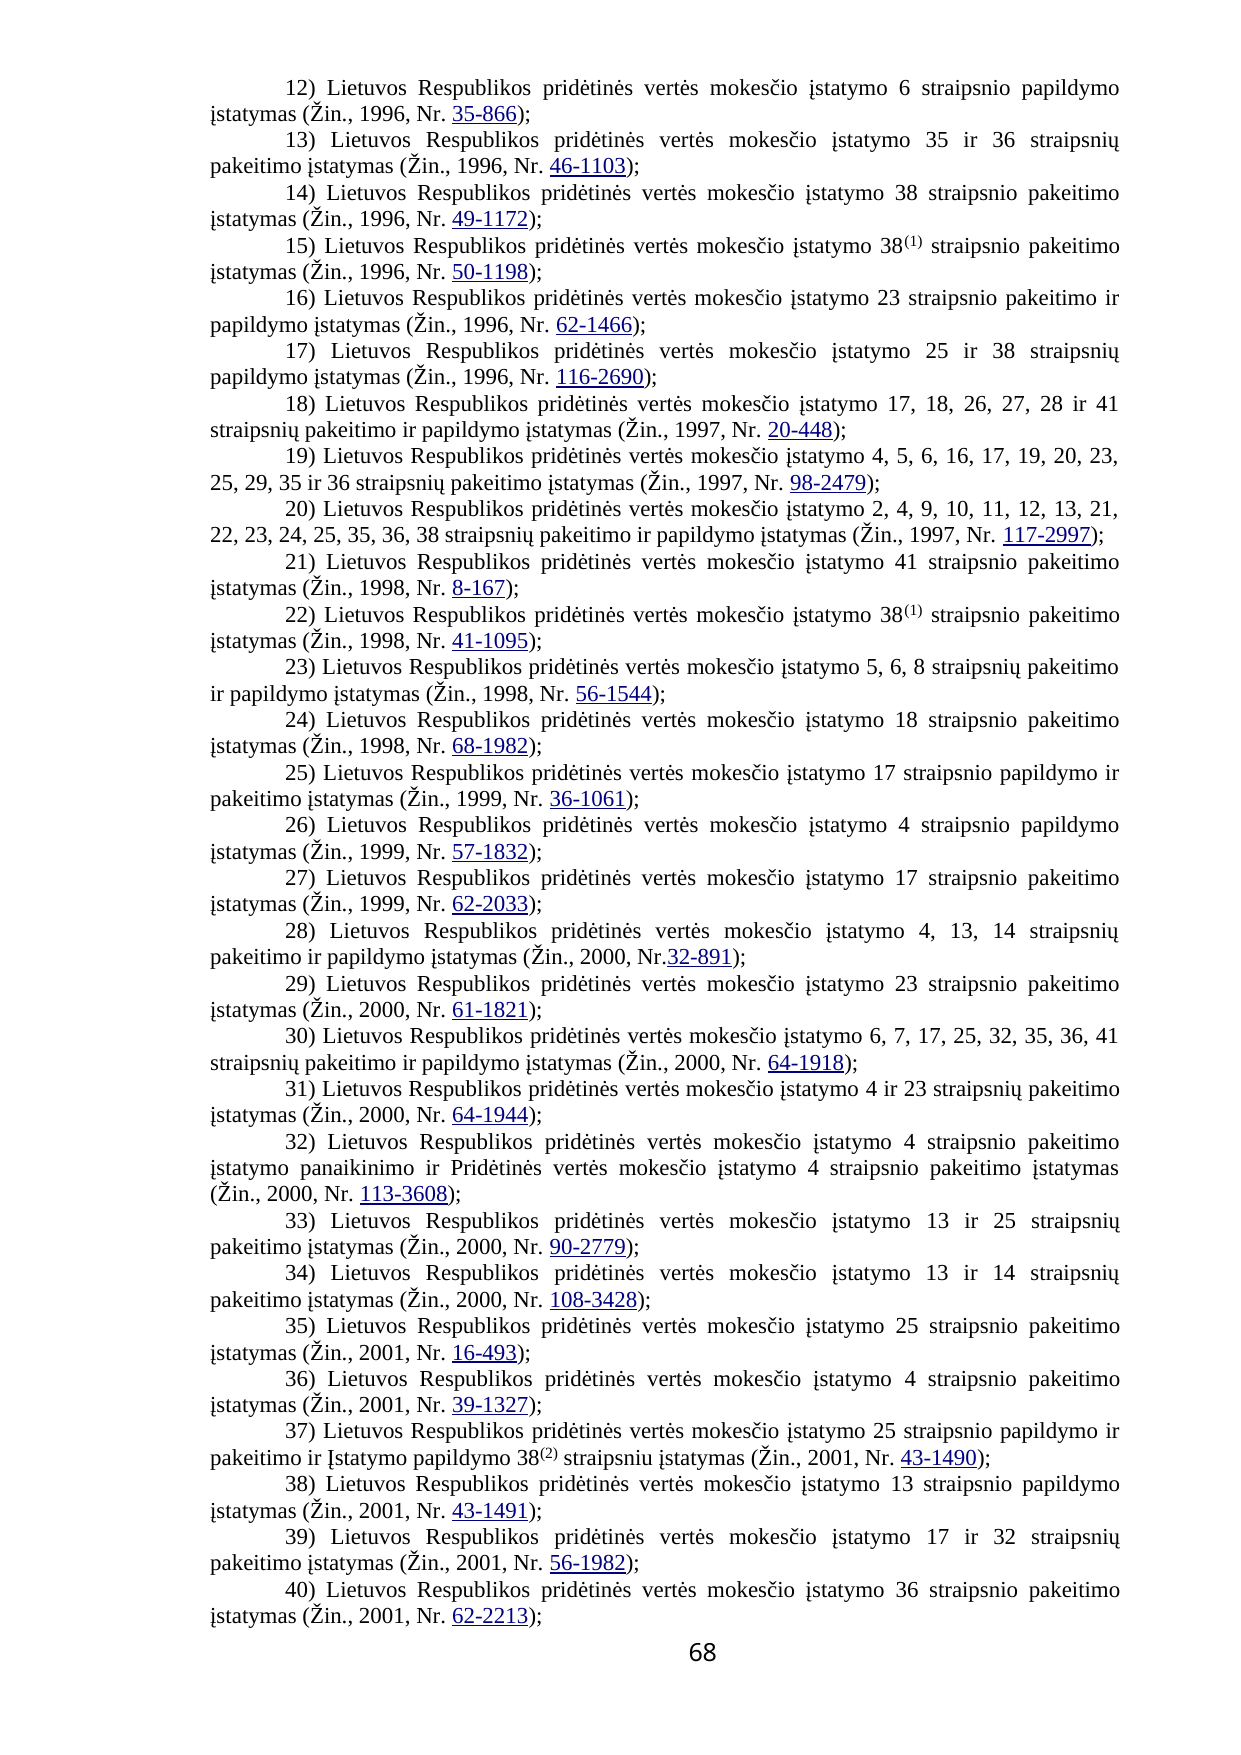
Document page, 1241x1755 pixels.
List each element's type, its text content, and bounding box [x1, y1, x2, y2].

text 17) Lietuvos Respublikos pridėtinės vertės mokesčio įstatymo 25 ir 38 straipsnių papildymo įstatymas (Žin., 1996, Nr. 116-2690); [210, 337, 1120, 390]
text 19) Lietuvos Respublikos pridėtinės vertės mokesčio įstatymo 4, 5, 6, 16, 17, 19, 20, 23, 25, 29, 35 ir 36 straipsnių pakeitimo įstatymas (Žin., 1997, Nr. 98-2479); [210, 442, 1120, 495]
text 28) Lietuvos Respublikos pridėtinės vertės mokesčio įstatymo 4, 13, 14 straipsnių pakeitimo ir papildymo įstatymas (Žin., 2000, Nr.32-891); [210, 917, 1120, 969]
text 27) Lietuvos Respublikos pridėtinės vertės mokesčio įstatymo 17 straipsnio pakeitimo įstatymas (Žin., 1999, Nr. 62-2033); [210, 864, 1120, 917]
text 23) Lietuvos Respublikos pridėtinės vertės mokesčio įstatymo 5, 6, 8 straipsnių pakeitimo ir papildymo įstatymas (Žin., 1998, Nr. 56-1544); [210, 653, 1120, 706]
text 39) Lietuvos Respublikos pridėtinės vertės mokesčio įstatymo 17 ir 32 straipsnių pakeitimo įstatymas (Žin., 2001, Nr. 56-1982); [210, 1523, 1120, 1576]
text 13) Lietuvos Respublikos pridėtinės vertės mokesčio įstatymo 35 ir 36 straipsnių pakeitimo įstatymas (Žin., 1996, Nr. 46-1103); [210, 126, 1120, 179]
text 36) Lietuvos Respublikos pridėtinės vertės mokesčio įstatymo 4 straipsnio pakeitimo įstatymas (Žin., 2001, Nr. 39-1327); [210, 1365, 1120, 1418]
text 40) Lietuvos Respublikos pridėtinės vertės mokesčio įstatymo 36 straipsnio pakeitimo įstatymas (Žin., 2001, Nr. 62-2213); [210, 1576, 1120, 1628]
text 20) Lietuvos Respublikos pridėtinės vertės mokesčio įstatymo 2, 4, 9, 10, 11, 12, 13, 21, 22, 23, 24, 25, 35, 36, 38 straipsnių pakeitimo ir papildymo įstatymas (Žin., 1997, Nr. 117-2997); [210, 495, 1120, 548]
text 37) Lietuvos Respublikos pridėtinės vertės mokesčio įstatymo 25 straipsnio papildymo ir pakeitimo ir Įstatymo papildymo 38(2) straipsniu įstatymas (Žin., 2001, Nr. 43-1490); [210, 1418, 1120, 1470]
text 30) Lietuvos Respublikos pridėtinės vertės mokesčio įstatymo 6, 7, 17, 25, 32, 35, 36, 41 straipsnių pakeitimo ir papildymo įstatymas (Žin., 2000, Nr. 64-1918); [210, 1022, 1120, 1075]
text 34) Lietuvos Respublikos pridėtinės vertės mokesčio įstatymo 13 ir 14 straipsnių pakeitimo įstatymas (Žin., 2000, Nr. 108-3428); [210, 1259, 1120, 1312]
text 33) Lietuvos Respublikos pridėtinės vertės mokesčio įstatymo 13 ir 25 straipsnių pakeitimo įstatymas (Žin., 2000, Nr. 90-2779); [210, 1207, 1120, 1259]
text 22) Lietuvos Respublikos pridėtinės vertės mokesčio įstatymo 38(1) straipsnio pakeitimo įstatymas (Žin., 1998, Nr. 41-1095); [210, 601, 1120, 653]
text 15) Lietuvos Respublikos pridėtinės vertės mokesčio įstatymo 38(1) straipsnio pakeitimo įstatymas (Žin., 1996, Nr. 50-1198); [210, 232, 1120, 284]
text 29) Lietuvos Respublikos pridėtinės vertės mokesčio įstatymo 23 straipsnio pakeitimo įstatymas (Žin., 2000, Nr. 61-1821); [210, 969, 1120, 1022]
text 14) Lietuvos Respublikos pridėtinės vertės mokesčio įstatymo 38 straipsnio pakeitimo įstatymas (Žin., 1996, Nr. 49-1172); [210, 179, 1120, 232]
text 18) Lietuvos Respublikos pridėtinės vertės mokesčio įstatymo 17, 18, 26, 27, 28 ir 41 straipsnių pakeitimo ir papildymo įstatymas (Žin., 1997, Nr. 20-448); [210, 390, 1120, 442]
text 12) Lietuvos Respublikos pridėtinės vertės mokesčio įstatymo 6 straipsnio papildymo įstatymas (Žin., 1996, Nr. 35-866); [210, 73, 1120, 126]
text 26) Lietuvos Respublikos pridėtinės vertės mokesčio įstatymo 4 straipsnio papildymo įstatymas (Žin., 1999, Nr. 57-1832); [210, 811, 1120, 864]
text 38) Lietuvos Respublikos pridėtinės vertės mokesčio įstatymo 13 straipsnio papildymo įstatymas (Žin., 2001, Nr. 43-1491); [210, 1470, 1120, 1523]
text 24) Lietuvos Respublikos pridėtinės vertės mokesčio įstatymo 18 straipsnio pakeitimo įstatymas (Žin., 1998, Nr. 68-1982); [210, 706, 1120, 759]
text 35) Lietuvos Respublikos pridėtinės vertės mokesčio įstatymo 25 straipsnio pakeitimo įstatymas (Žin., 2001, Nr. 16-493); [210, 1312, 1120, 1365]
text 16) Lietuvos Respublikos pridėtinės vertės mokesčio įstatymo 23 straipsnio pakeitimo ir papildymo įstatymas (Žin., 1996, Nr. 62-1466); [210, 284, 1120, 337]
text 25) Lietuvos Respublikos pridėtinės vertės mokesčio įstatymo 17 straipsnio papildymo ir pakeitimo įstatymas (Žin., 1999, Nr. 36-1061); [210, 759, 1120, 811]
text 21) Lietuvos Respublikos pridėtinės vertės mokesčio įstatymo 41 straipsnio pakeitimo įstatymas (Žin., 1998, Nr. 8-167); [210, 548, 1120, 601]
text 32) Lietuvos Respublikos pridėtinės vertės mokesčio įstatymo 4 straipsnio pakeitimo įstatymo panaikinimo ir Pridėtinės vertės mokesčio įstatymo 4 straipsnio pakeitimo įstatymas (Žin., 2000, Nr. 113-3608); [210, 1128, 1120, 1207]
text 31) Lietuvos Respublikos pridėtinės vertės mokesčio įstatymo 4 ir 23 straipsnių pakeitimo įstatymas (Žin., 2000, Nr. 64-1944); [210, 1075, 1120, 1128]
